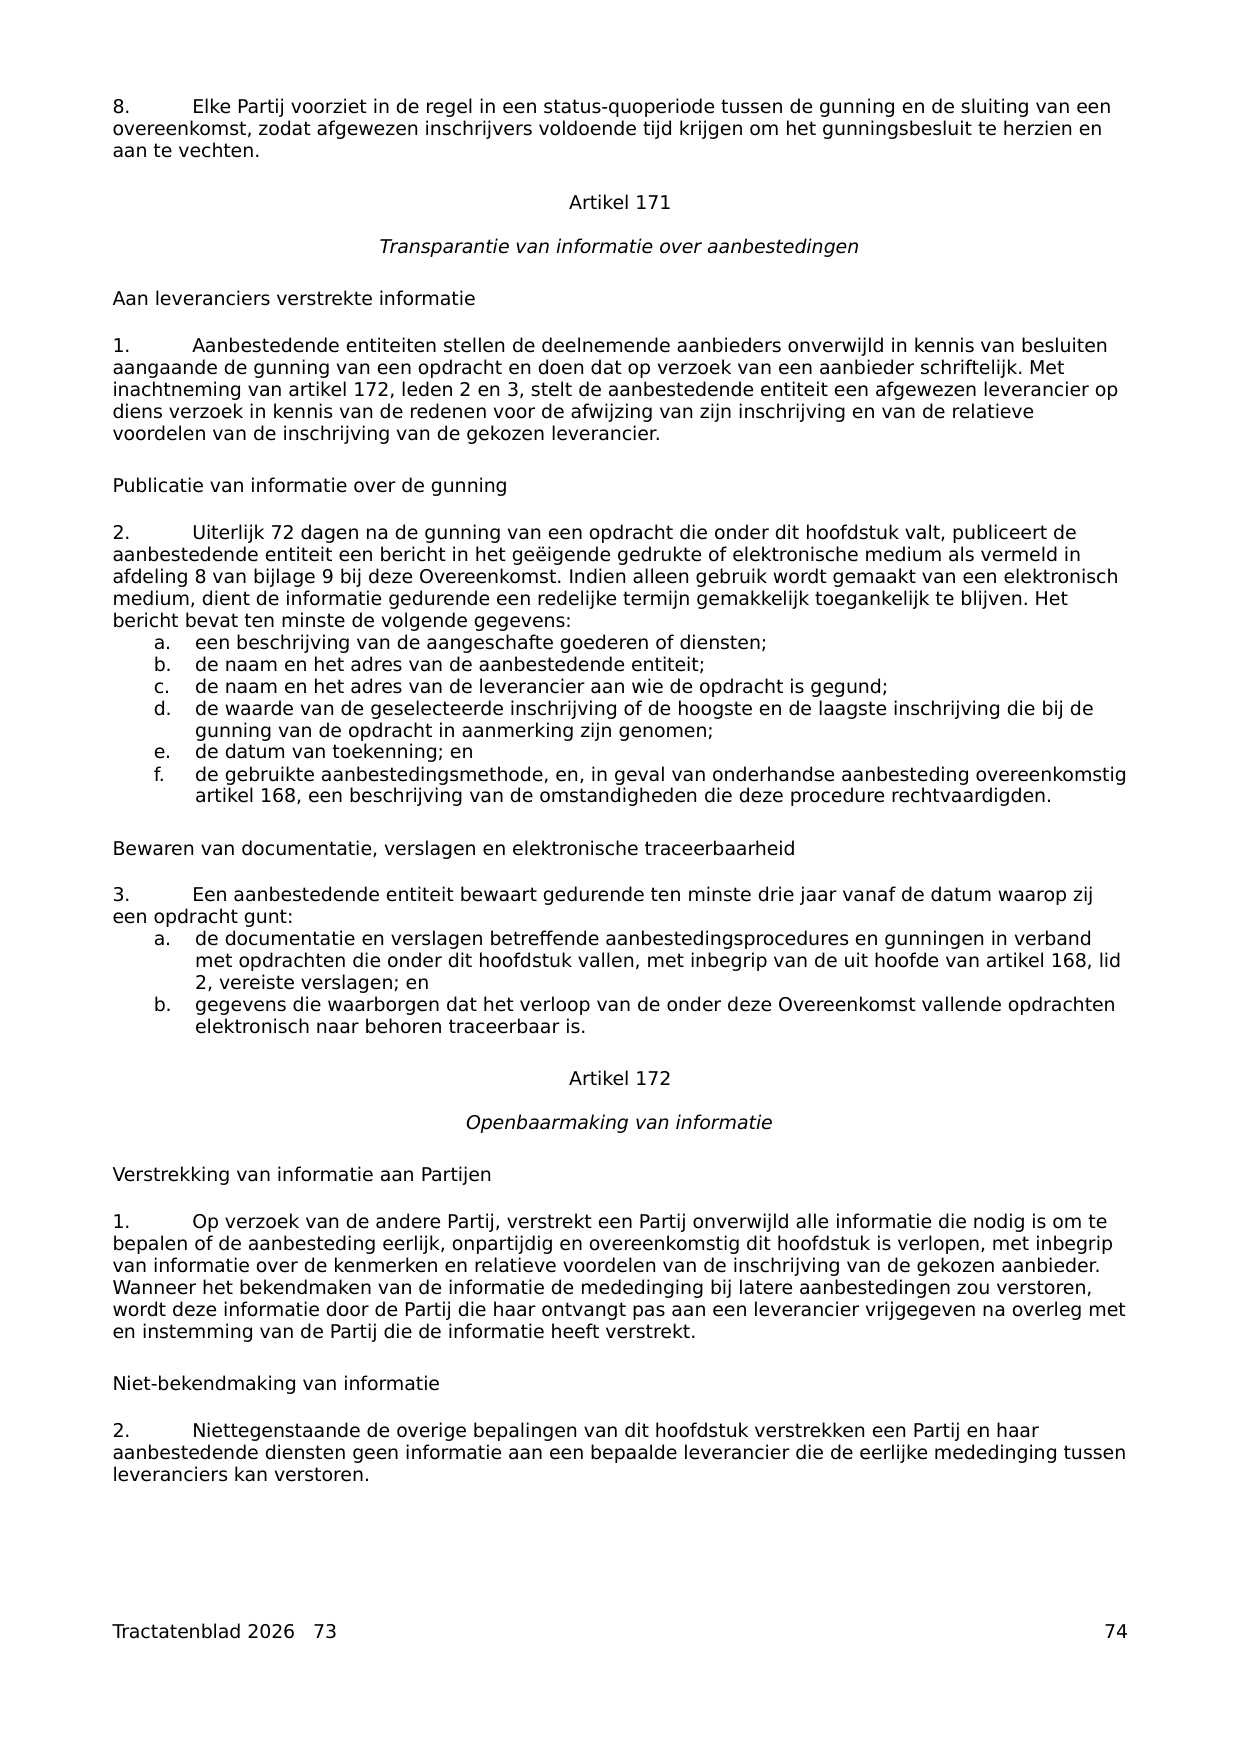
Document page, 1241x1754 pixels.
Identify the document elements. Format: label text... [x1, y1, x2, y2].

text b. gegevens die waarborgen dat het verloop van de onder deze Overeenkomst vallende opdrachten elektronisch naar behoren traceerbaar is. [153, 994, 1128, 1038]
text 1. Aanbestedende entiteiten stellen de deelnemende aanbieders onverwijld in kennis van besluiten aangaande de gunning van een opdracht en doen dat op verzoek van een aanbieder schriftelijk. Met inachtneming van artikel 172, leden 2 en 3, stelt de aanbestedende entiteit een afgewezen leverancier op diens verzoek in kennis van de redenen voor de afwijzing van zijn inschrijving en van de relatieve voordelen van de inschrijving van de gekozen leverancier. [112, 335, 1128, 445]
text 3. Een aanbestedende entiteit bewaart gedurende ten minste drie jaar vanaf de datum waarop zij een opdracht gunt: [112, 884, 1128, 928]
text 2. Uiterlijk 72 dagen na de gunning van een opdracht die onder dit hoofdstuk valt, publiceert de aanbestedende entiteit een bericht in het geëigende gedrukte of elektronische medium als vermeld in afdeling 8 van bijlage 9 bij deze Overeenkomst. Indien alleen gebruik wordt gemaakt van een elektronisch medium, dient de informatie gedurende een redelijke termijn gemakkelijk toegankelijk te blijven. Het bericht bevat ten minste de volgende gegevens: [112, 522, 1128, 632]
text 2. Niettegenstaande de overige bepalingen van dit hoofdstuk verstrekken een Partij en haar aanbestedende diensten geen informatie aan een bepaalde leverancier die de eerlijke mededinging tussen leveranciers kan verstoren. [112, 1420, 1128, 1486]
subtitle Publicatie van informatie over de gunning [112, 475, 1128, 497]
subtitle Verstrekking van informatie aan Partijen [112, 1164, 1128, 1186]
text d. de waarde van de geselecteerde inschrijving of de hoogste en de laagste inschrijving die bij de gunning van de opdracht in aanmerking zijn genomen; [153, 697, 1128, 741]
text 8. Elke Partij voorziet in de regel in een status-quoperiode tussen de gunning en de sluiting van een overeenkomst, zodat afgewezen inschrijvers voldoende tijd krijgen om het gunningsbesluit te herzien en aan te vechten. [112, 96, 1128, 162]
text 1. Op verzoek van de andere Partij, verstrekt een Partij onverwijld alle informatie die nodig is om te bepalen of de aanbesteding eerlijk, onpartijdig en overeenkomstig dit hoofdstuk is verlopen, met inbegrip van informatie over de kenmerken en relatieve voordelen van de inschrijving van de gekozen aanbieder. Wanneer het bekendmaken van de informatie de mededinging bij latere aanbestedingen zou verstoren, wordt deze informatie door de Partij die haar ontvangt pas aan een leverancier vrijgegeven na overleg met en instemming van de Partij die de informatie heeft verstrekt. [112, 1211, 1128, 1343]
text e. de datum van toekenning; en [153, 741, 1128, 763]
subtitle Aan leveranciers verstrekte informatie [112, 288, 1128, 310]
subtitle Artikel 171 Transparantie van informatie over aanbestedingen [112, 192, 1128, 258]
text a. de documentatie en verslagen betreffende aanbestedingsprocedures en gunningen in verband met opdrachten die onder dit hoofdstuk vallen, met inbegrip van de uit hoofde van artikel 168, lid 2, vereiste verslagen; en [153, 928, 1128, 994]
text a. een beschrijving van de aangeschafte goederen of diensten; [153, 632, 1128, 653]
text b. de naam en het adres van de aanbestedende entiteit; [153, 653, 1128, 676]
text c. de naam en het adres van de leverancier aan wie de opdracht is gegund; [153, 676, 1128, 697]
subtitle Artikel 172 Openbaarmaking van informatie [112, 1068, 1128, 1134]
subtitle Niet-bekendmaking van informatie [112, 1373, 1128, 1395]
subtitle Bewaren van documentatie, verslagen en elektronische traceerbaarheid [112, 837, 1128, 859]
text f. de gebruikte aanbestedingsmethode, en, in geval van onderhandse aanbesteding overeenkomstig artikel 168, een beschrijving van de omstandigheden die deze procedure rechtvaardigden. [153, 763, 1128, 807]
